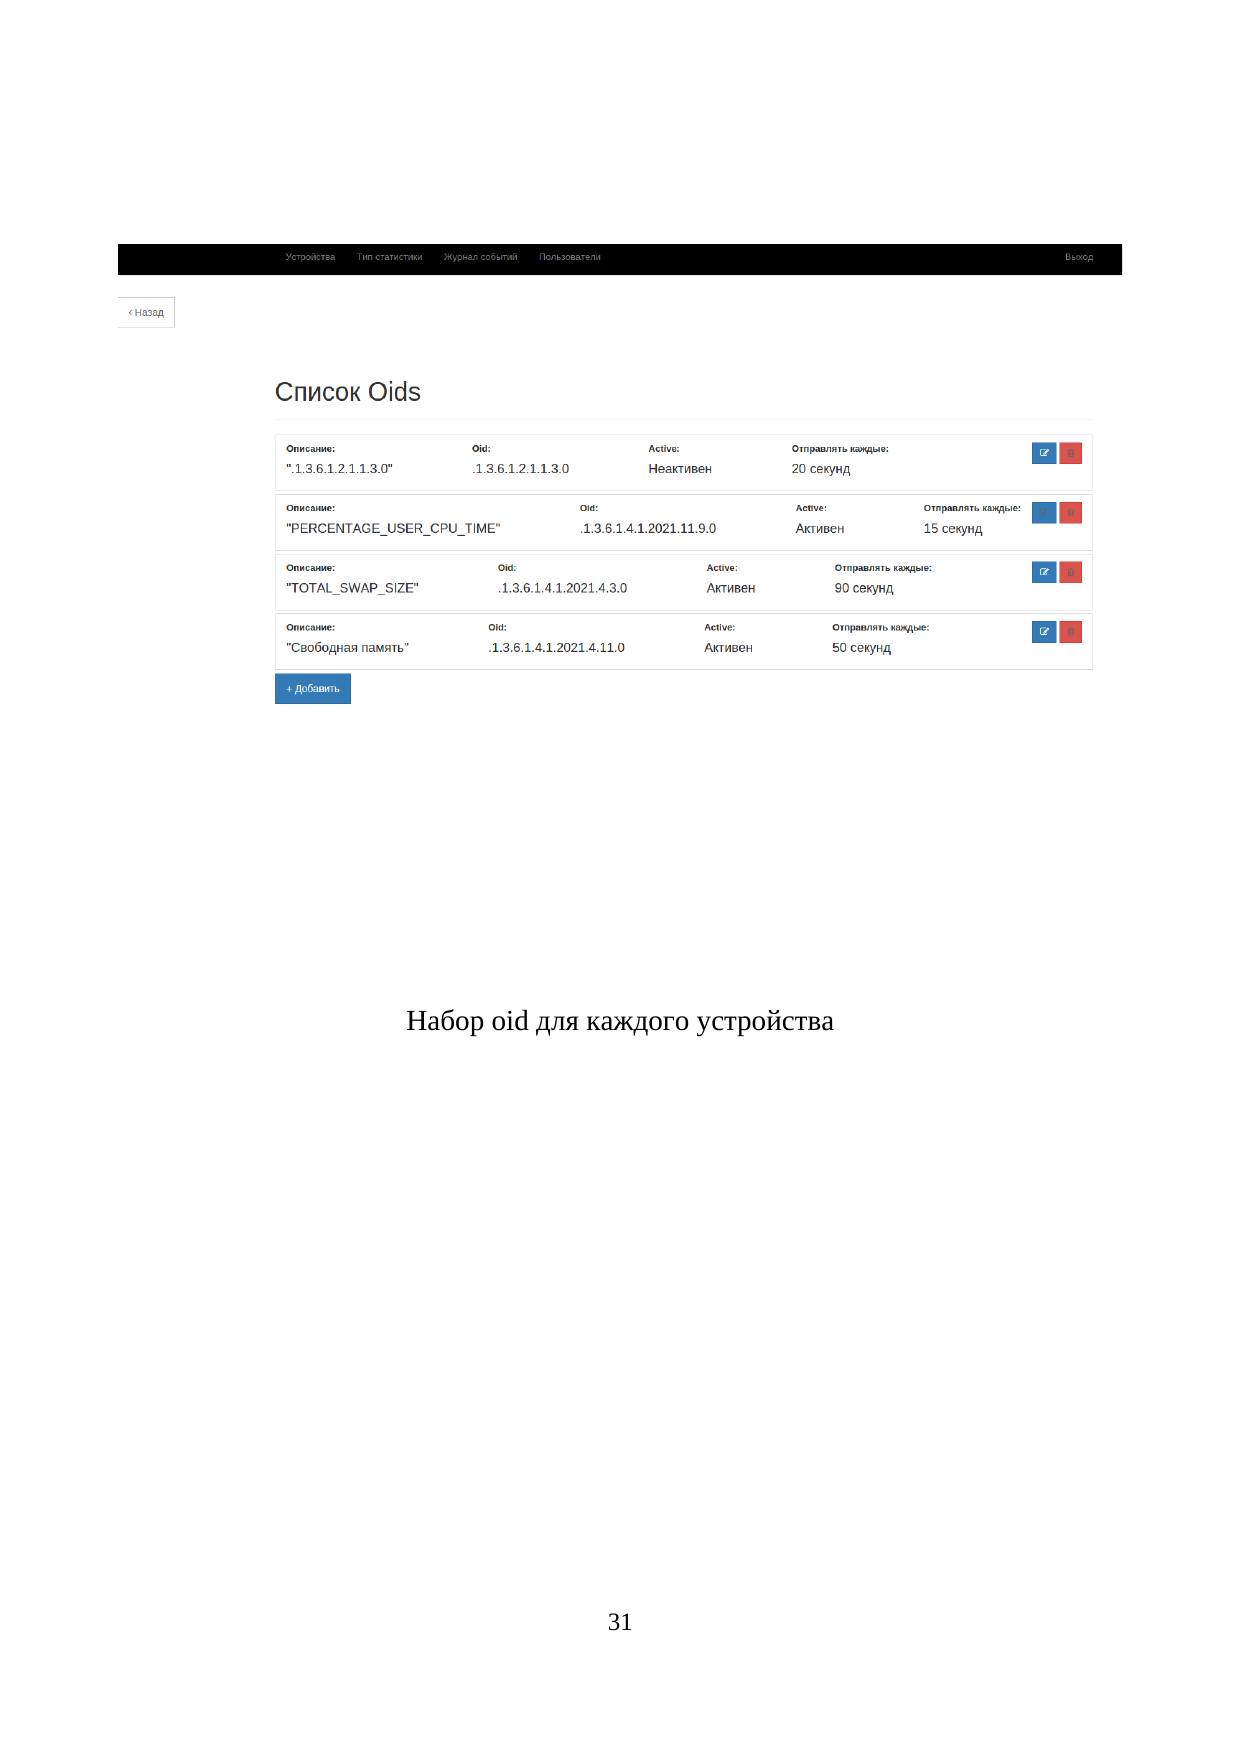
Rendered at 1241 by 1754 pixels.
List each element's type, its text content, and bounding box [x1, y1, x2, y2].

picture [118, 218, 1123, 936]
text Набор oid для каждого устройства [118, 1003, 1122, 1036]
